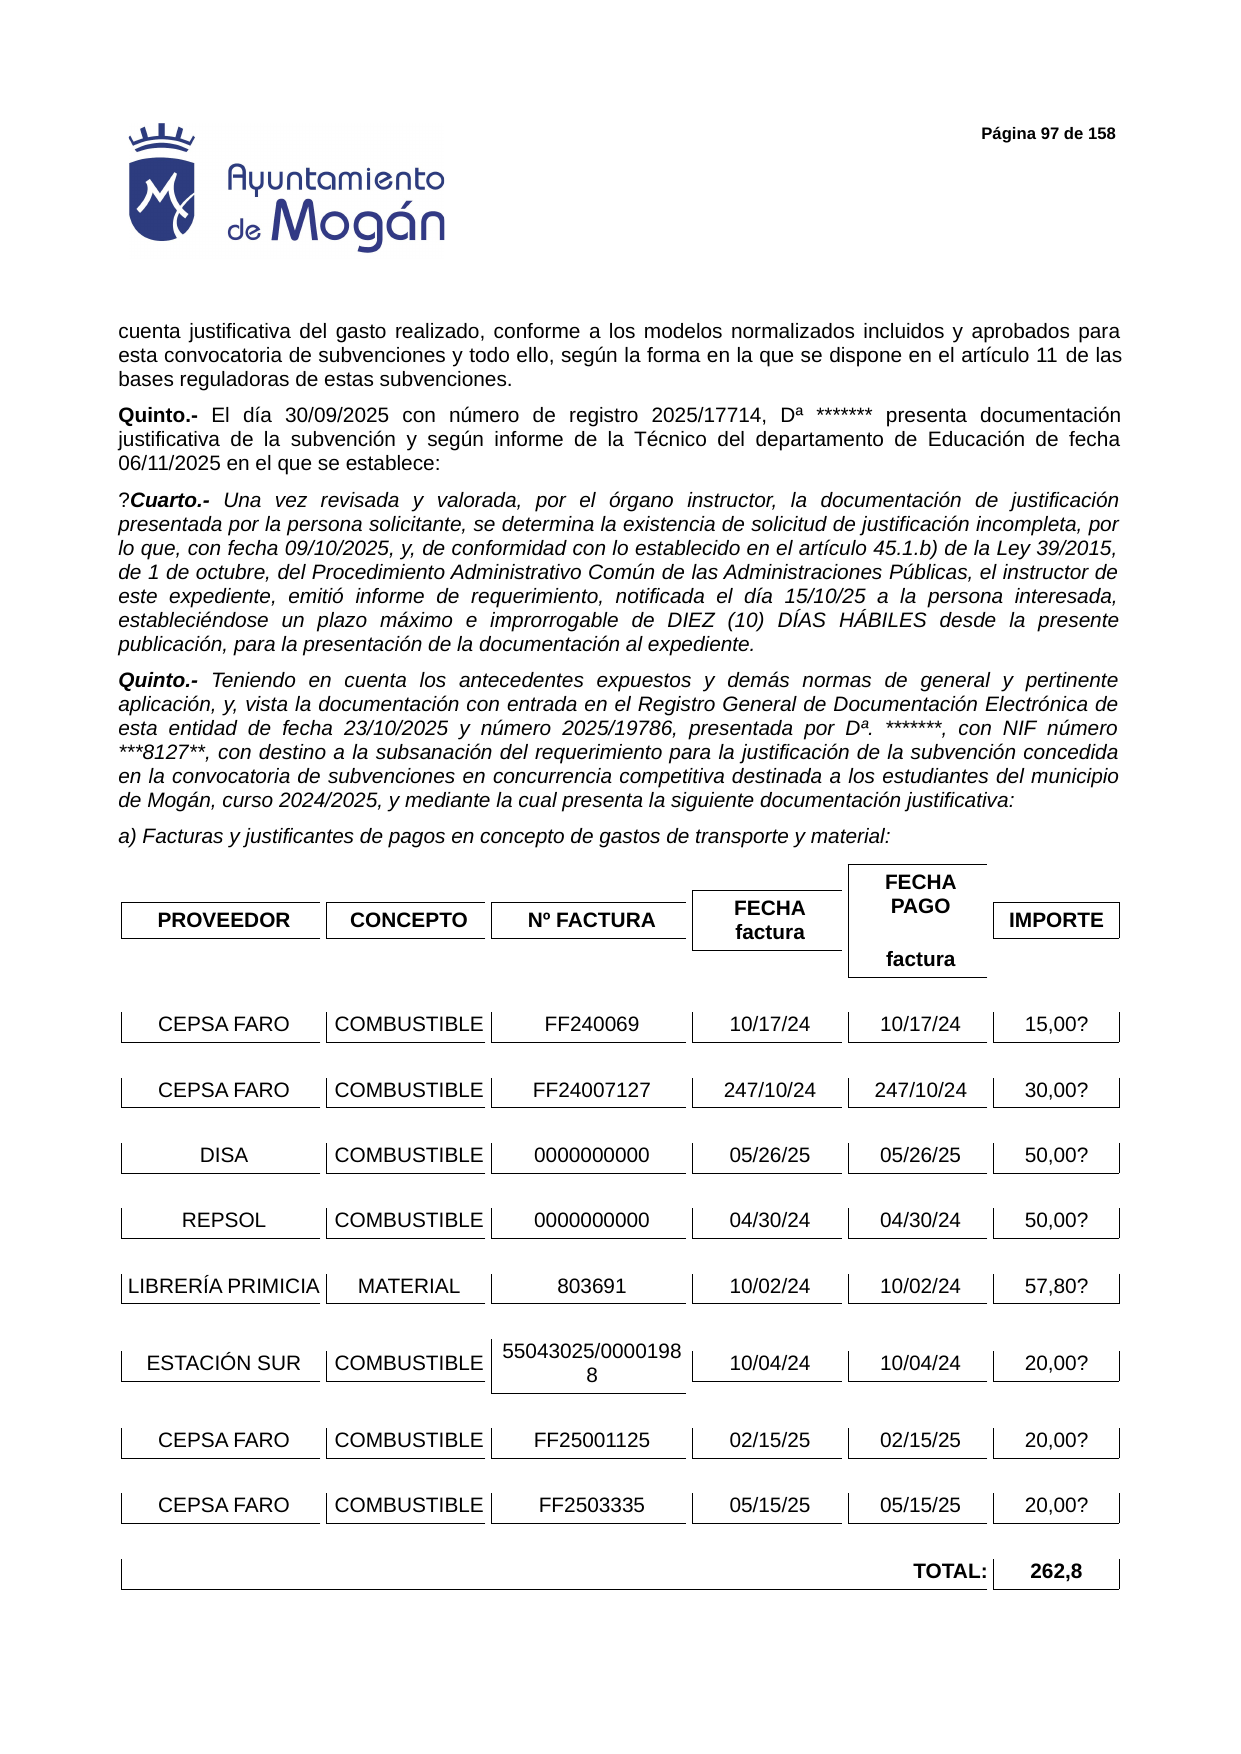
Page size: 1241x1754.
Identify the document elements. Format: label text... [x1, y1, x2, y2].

table_cell 15,00? [990, 1009, 1122, 1074]
table_header CONCEPTO [323, 861, 488, 1009]
table_cell 247/10/24 [689, 1075, 844, 1140]
table_header Nº FACTURA [488, 861, 689, 1009]
table_cell 0000000000 [488, 1205, 689, 1271]
table_cell COMBUSTIBLE [323, 1205, 488, 1271]
table_cell 04/10/24 [845, 1336, 990, 1425]
table_cell 30/04/24 [689, 1205, 844, 1271]
table_cell DISA [118, 1140, 323, 1205]
table_cell 55043025/00001988 [488, 1336, 689, 1425]
table_cell 02/10/24 [689, 1271, 844, 1336]
table_header IMPORTE [990, 861, 1122, 1009]
table_cell CEPSA FARO [118, 1075, 323, 1140]
table_cell 20,00? [990, 1336, 1122, 1425]
table_cell 02/10/24 [845, 1271, 990, 1336]
table_cell COMBUSTIBLE [323, 1425, 488, 1490]
text Quinto.- El día 30/09/2025 con número de registro 2025/17714, Dª ******* presenta documentación justificativa de la subvención y según informe de la Técnico del departamento de Educación de fecha 06/11/2025 en el que se establece: [118, 403, 1122, 475]
table_cell COMBUSTIBLE [323, 1336, 488, 1425]
table_cell 15/05/25 [845, 1490, 990, 1556]
table_cell 50,00? [990, 1205, 1122, 1271]
table_cell REPSOL [118, 1205, 323, 1271]
table_header FECHA PAGO factura [845, 861, 990, 1009]
table_header FECHA factura [689, 861, 844, 1009]
table_cell 26/05/25 [689, 1140, 844, 1205]
table_cell COMBUSTIBLE [323, 1075, 488, 1140]
picture [128, 123, 445, 259]
table_cell 15/05/25 [689, 1490, 844, 1556]
text Quinto.- Teniendo en cuenta los antecedentes expuestos y demás normas de general y pertinente aplicación, y, vista la documentación con entrada en el Registro General de Documentación Electrónica de esta entidad de fecha 23/10/2025 y número 2025/19786, presentada por Dª. *******, con NIF número ***8127**, con destino a la subsanación del requerimiento para la justificación de la subvención concedida en la convocatoria de subvenciones en concurrencia competitiva destinada a los estudiantes del municipio de Mogán, curso 2024/2025, y mediante la cual presenta la siguiente documentación justificativa: [118, 668, 1122, 812]
table_header PROVEEDOR [118, 861, 323, 1009]
table_cell 30/04/24 [845, 1205, 990, 1271]
table_cell 17/10/24 [845, 1009, 990, 1074]
table_cell COMBUSTIBLE [323, 1009, 488, 1074]
table_cell 30,00? [990, 1075, 1122, 1140]
table_cell 247/10/24 [845, 1075, 990, 1140]
table_cell MATERIAL [323, 1271, 488, 1336]
table_cell FF240069 [488, 1009, 689, 1074]
table_cell COMBUSTIBLE [323, 1140, 488, 1205]
table_cell FF25001125 [488, 1425, 689, 1490]
table_cell 26/05/25 [845, 1140, 990, 1205]
table_cell LIBRERÍA PRIMICIA [118, 1271, 323, 1336]
table_cell COMBUSTIBLE [323, 1490, 488, 1556]
table_cell 50,00? [990, 1140, 1122, 1205]
text ?Cuarto.- Una vez revisada y valorada, por el órgano instructor, la documentación de justificación presentada por la persona solicitante, se determina la existencia de solicitud de justificación incompleta, por lo que, con fecha 09/10/2025, y, de conformidad con lo establecido en el artículo 45.1.b) de la Ley 39/2015, de 1 de octubre, del Procedimiento Administrativo Común de las Administraciones Públicas, el instructor de este expediente, emitió informe de requerimiento, notificada el día 15/10/25 a la persona interesada, estableciéndose un plazo máximo e improrrogable de DIEZ (10) DÍAS HÁBILES desde la presente publicación, para la presentación de la documentación al expediente. [118, 488, 1122, 655]
text cuenta justificativa del gasto realizado, conforme a los modelos normalizados incluidos y aprobados para esta convocatoria de subvenciones y todo ello, según la forma en la que se dispone en el artículo 11 de las bases reguladoras de estas subvenciones. [118, 319, 1122, 391]
table_cell 04/10/24 [689, 1336, 844, 1425]
table_cell 15/02/25 [845, 1425, 990, 1490]
table_cell CEPSA FARO [118, 1425, 323, 1490]
table_cell 15/02/25 [689, 1425, 844, 1490]
table_cell CEPSA FARO [118, 1490, 323, 1556]
table_cell ESTACIÓN SUR [118, 1336, 323, 1425]
table_cell 20,00? [990, 1490, 1122, 1556]
table_cell 20,00? [990, 1425, 1122, 1490]
table_cell 803691 [488, 1271, 689, 1336]
table_cell 0000000000 [488, 1140, 689, 1205]
table_cell 57,80? [990, 1271, 1122, 1336]
table_cell CEPSA FARO [118, 1009, 323, 1074]
table_cell 17/10/24 [689, 1009, 844, 1074]
table_cell TOTAL: [118, 1556, 990, 1621]
table_cell FF2503335 [488, 1490, 689, 1556]
text a) Facturas y justificantes de pagos en concepto de gastos de transporte y material: [118, 824, 1122, 848]
table_cell FF24007127 [488, 1075, 689, 1140]
table_cell 262,8 [990, 1556, 1122, 1621]
